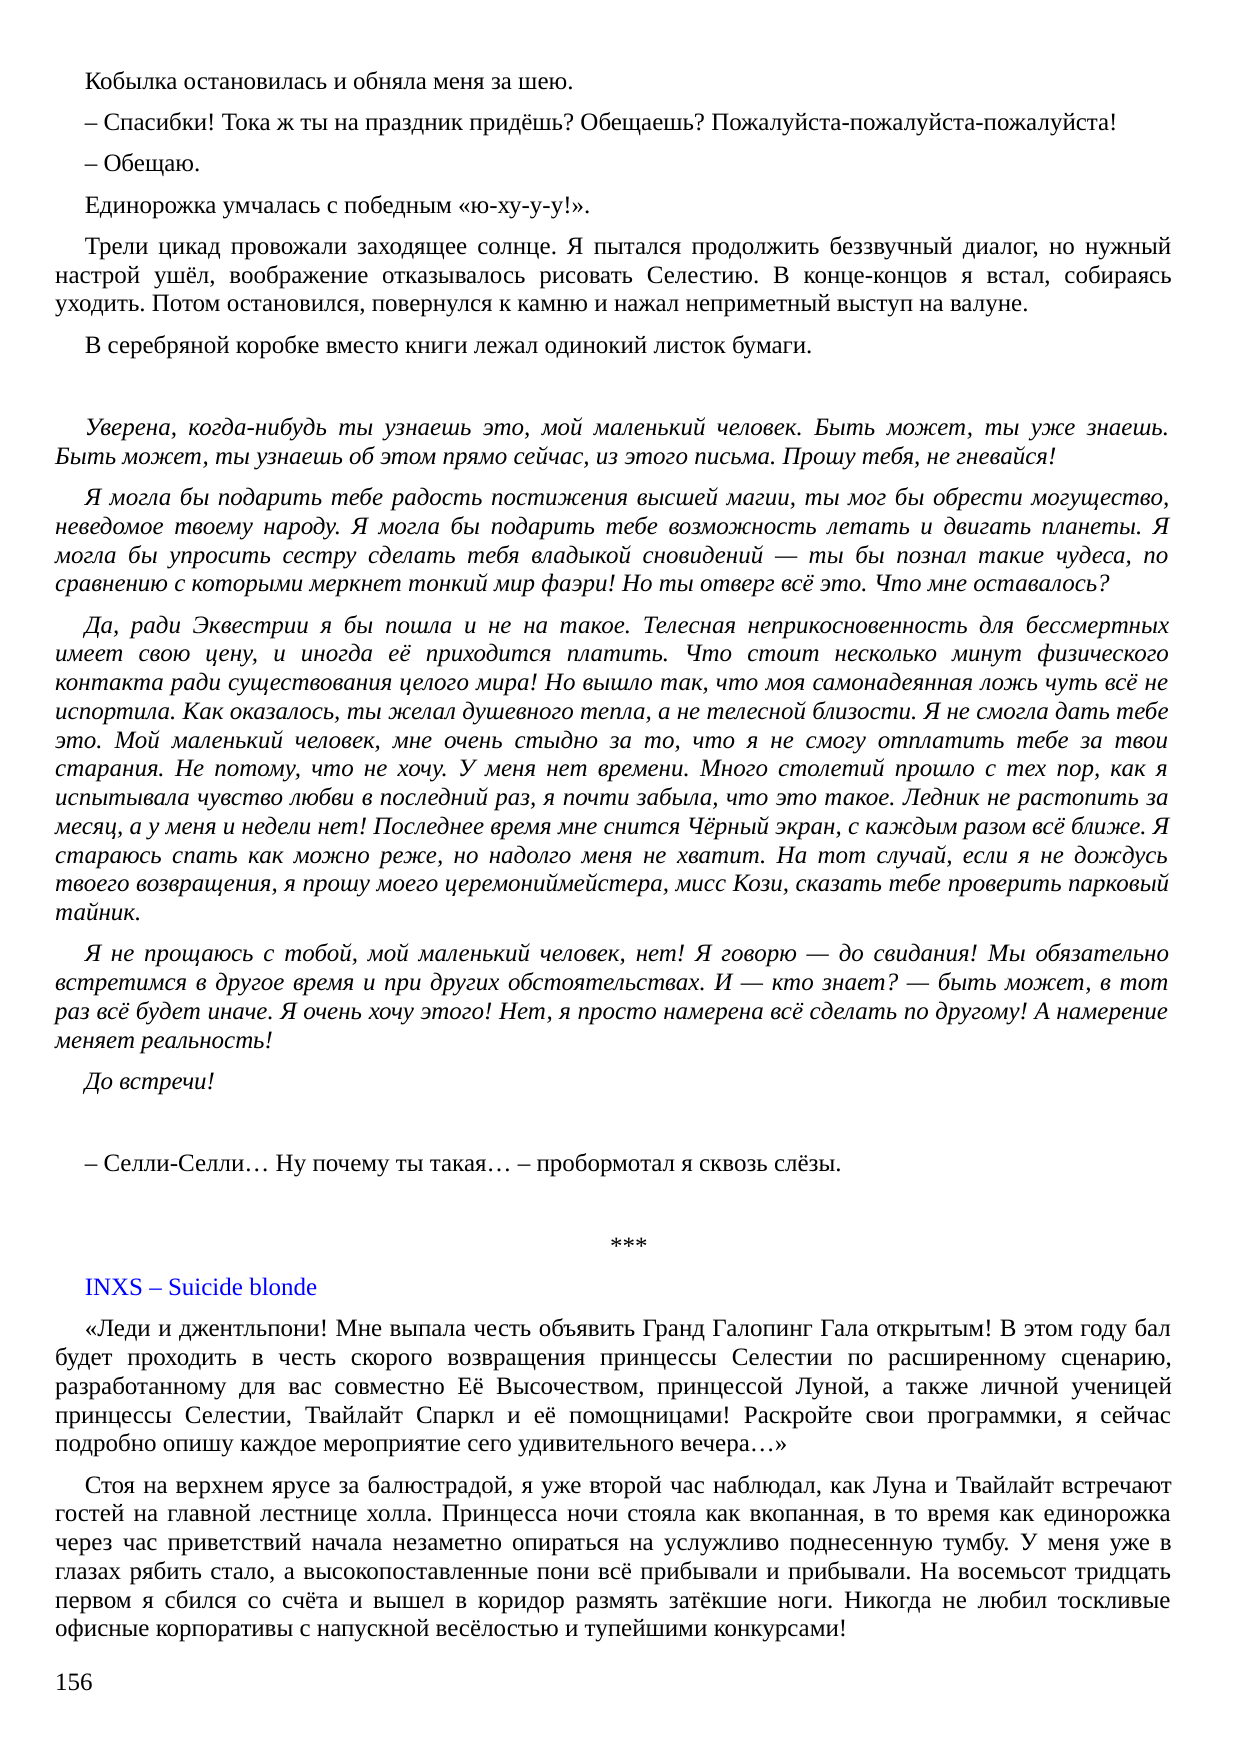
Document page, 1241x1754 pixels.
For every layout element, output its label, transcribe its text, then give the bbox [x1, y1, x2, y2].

text Я могла бы подарить тебе радость постижения высшей магии, ты мог бы обрести могущество, неведомое твоему народу. Я могла бы подарить тебе возможность летать и двигать планеты. Я могла бы упросить сестру сделать тебя владыкой сновидений — ты бы познал такие чудеса, по сравнению с которыми меркнет тонкий мир фаэри! Но ты отверг всё это. Что мне оставалось? [55, 482, 1173, 597]
text До встречи! [55, 1066, 1173, 1095]
text Да, ради Эквестрии я бы пошла и не на такое. Телесная неприкосновенность для бессмертных имеет свою цену, и иногда её приходится платить. Что стоит несколько минут физического контакта ради существования целого мира! Но вышло так, что моя самонадеянная ложь чуть всё не испортила. Как оказалось, ты желал душевного тепла, а не телесной близости. Я не смогла дать тебе это. Мой маленький человек, мне очень стыдно за то, что я не смогу отплатить тебе за твои старания. Не потому, что не хочу. У меня нет времени. Много столетий прошло с тех пор, как я испытывала чувство любви в последний раз, я почти забыла, что это такое. Ледник не растопить за месяц, а у меня и недели нет! Последнее время мне снится Чёрный экран, с каждым разом всё ближе. Я стараюсь спать как можно реже, но надолго меня не хватит. На тот случай, если я не дождусь твоего возвращения, я прошу моего церемониймейстера, мисс Кози, сказать тебе проверить парковый тайник. [55, 610, 1173, 926]
text В серебряной коробке вместо книги лежал одинокий листок бумаги. [55, 330, 1173, 358]
text Трели цикад провожали заходящее солнце. Я пытался продолжить беззвучный диалог, но нужный настрой ушёл, воображение отказывалось рисовать Селестию. В конце-концов я встал, собираясь уходить. Потом остановился, повернулся к камню и нажал неприметный выступ на валуне. [55, 231, 1173, 317]
text Уверена, когда-нибудь ты узнаешь это, мой маленький человек. Быть может, ты уже знаешь. Быть может, ты узнаешь об этом прямо сейчас, из этого письма. Прошу тебя, не гневайся! [55, 412, 1173, 470]
text – Обещаю. [55, 148, 1173, 177]
text «Леди и джентльпони! Мне выпала честь объявить Гранд Галопинг Гала открытым! В этом году бал будет проходить в честь скорого возвращения принцессы Селестии по расширенному сценарию, разработанному для вас совместно Её Высочеством, принцессой Луной, а также личной ученицей принцессы Селестии, Твайлайт Спаркл и её помощницами! Раскройте свои программки, я сейчас подробно опишу каждое мероприятие сего удивительного вечера…» [55, 1313, 1173, 1457]
text Я не прощаюсь с тобой, мой маленький человек, нет! Я говорю — до свидания! Мы обязательно встретимся в другое время и при других обстоятельствах. И — кто знает? — быть может, в тот раз всё будет иначе. Я очень хочу этого! Нет, я просто намерена всё сделать по другому! А намерение меняет реальность! [55, 938, 1173, 1053]
text – Селли-Селли… Ну почему ты такая… – пробормотал я сквозь слёзы. [55, 1148, 1173, 1177]
text *** [55, 1231, 1173, 1260]
text INXS – Suicide blonde [55, 1272, 1173, 1301]
text Кобылка остановилась и обняла меня за шею. [55, 66, 1173, 95]
text – Спасибки! Тока ж ты на праздник придёшь? Обещаешь? Пожалуйста-пожалуйста-пожалуйста! [55, 107, 1173, 136]
text Стоя на верхнем ярусе за балюстрадой, я уже второй час наблюдал, как Луна и Твайлайт встречают гостей на главной лестнице холла. Принцесса ночи стояла как вкопанная, в то время как единорожка через час приветствий начала незаметно опираться на услужливо поднесенную тумбу. У меня уже в глазах рябить стало, а высокопоставленные пони всё прибывали и прибывали. На восемьсот тридцать первом я сбился со счёта и вышел в коридор размять затёкшие ноги. Никогда не любил тоскливые офисные корпоративы с напускной весёлостью и тупейшими конкурсами! [55, 1470, 1173, 1642]
text Единорожка умчалась с победным «ю-ху-у-у!». [55, 190, 1173, 218]
